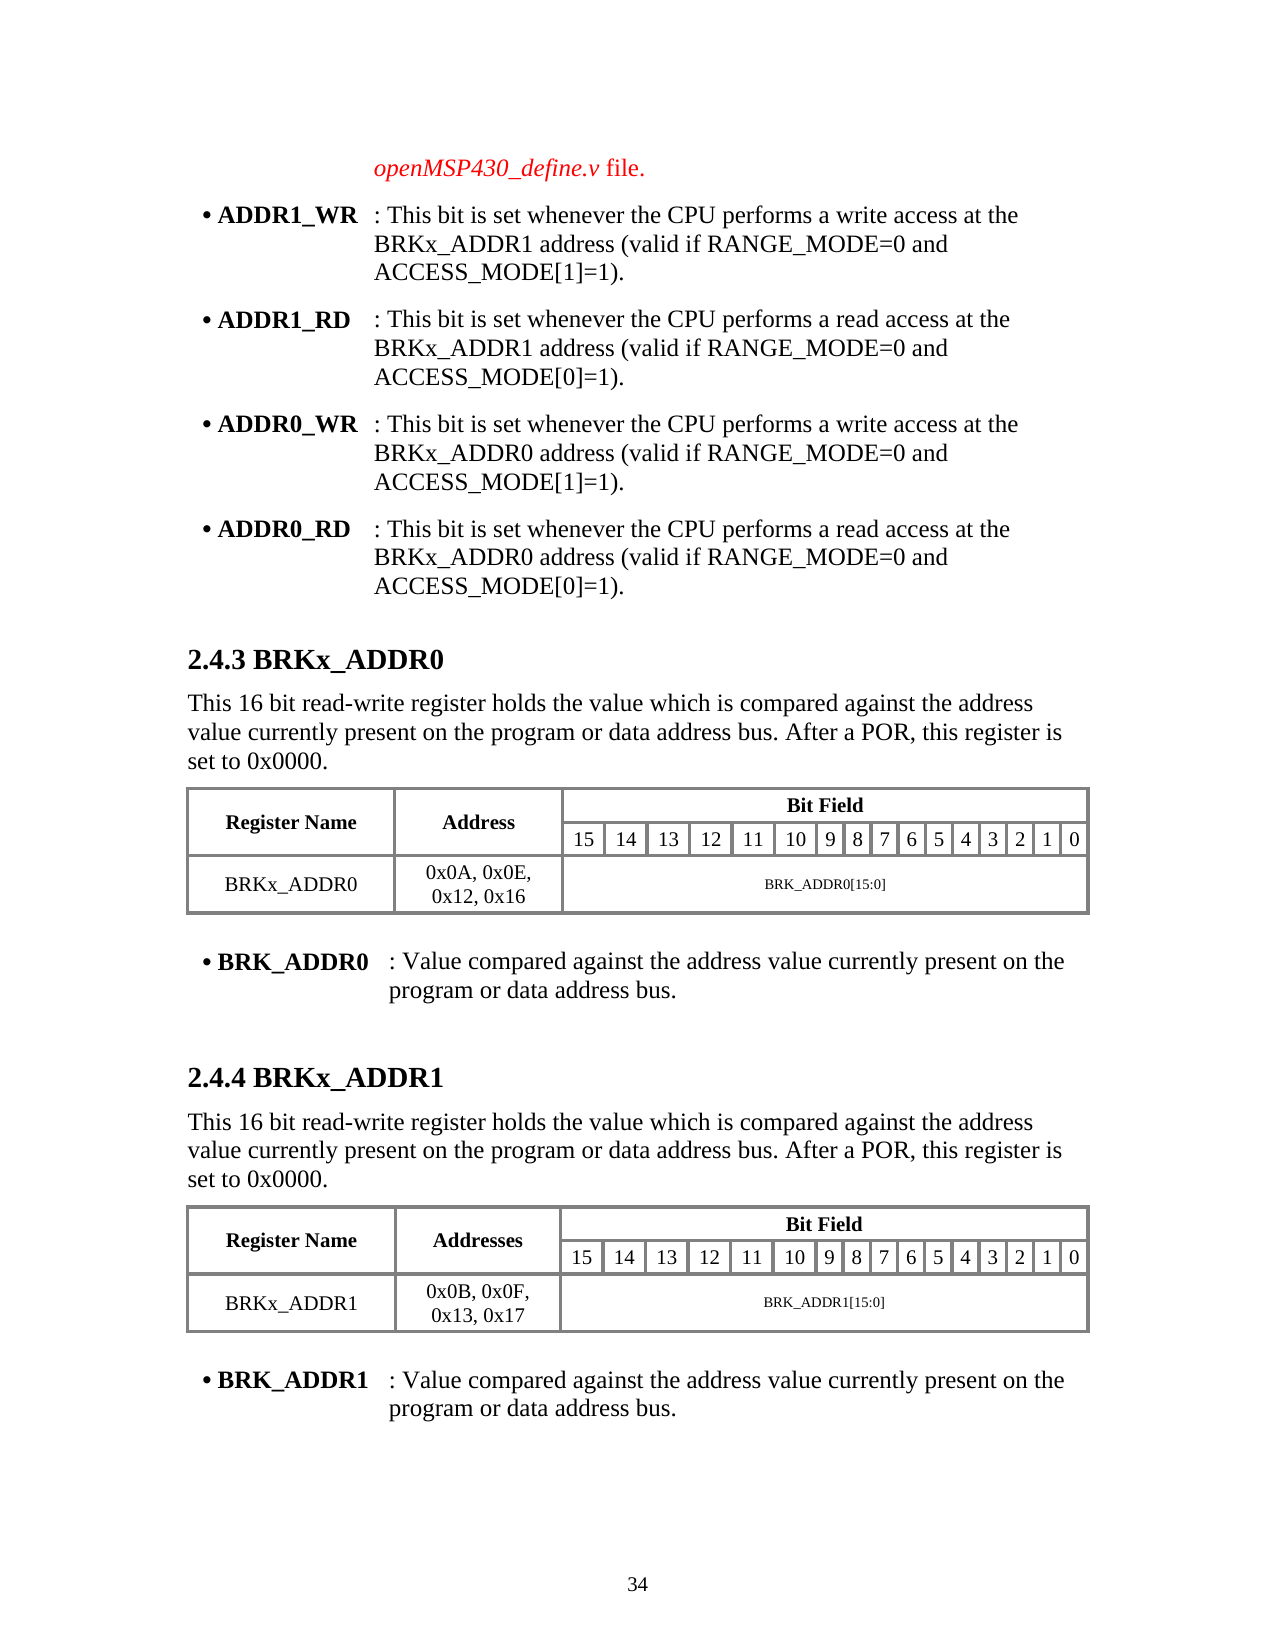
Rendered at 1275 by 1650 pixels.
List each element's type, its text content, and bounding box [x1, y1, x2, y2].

table_header Bit Field [564, 790, 1086, 821]
text 2.4.3 BRKx_ADDR0 [187, 642, 1088, 676]
table_cell 14 [606, 824, 645, 854]
table_cell 11 [732, 1242, 771, 1272]
table_cell 9 [818, 1242, 841, 1272]
table_cell 6 [899, 1242, 923, 1272]
table_cell 2 [1008, 824, 1032, 854]
table_cell BRK_ADDR1[15:0] [562, 1276, 1086, 1330]
table_cell 8 [846, 824, 869, 854]
table_cell 7 [872, 1242, 896, 1272]
table_cell 0 [1062, 1242, 1086, 1272]
table_cell 9 [818, 824, 842, 854]
table_cell 5 [926, 1242, 950, 1272]
table_cell [187, 150, 199, 197]
table_header Register Name [189, 1209, 394, 1272]
table_cell 7 [873, 824, 896, 854]
table_cell : This bit is set whenever the CPU performs a read access at the BRKx_ADDR0 address (valid if RANGE_MODE=0 and ACCESS_MODE[0]=1). [371, 511, 1088, 615]
table_cell BRK_ADDR0[15:0] [564, 857, 1086, 911]
table_cell 4 [954, 1242, 977, 1272]
table_cell 14 [605, 1242, 644, 1272]
table_cell : This bit is set whenever the CPU performs a read access at the BRKx_ADDR1 address (valid if RANGE_MODE=0 and ACCESS_MODE[0]=1). [371, 302, 1088, 406]
table_cell • ADDR1_RD [200, 302, 371, 406]
text This 16 bit read-write register holds the value which is compared against the address value currently present on the program or data address bus. After a POR, this register is set to 0x0000. [187, 1107, 1088, 1193]
table_cell 3 [981, 824, 1005, 854]
table_cell 5 [927, 824, 951, 854]
table_cell 2 [1008, 1242, 1032, 1272]
table_cell BRKx_ADDR0 [189, 857, 393, 911]
table_header • BRK_ADDR1 [200, 1362, 386, 1438]
table_header [187, 1362, 199, 1438]
table_header Addresses [397, 1209, 559, 1272]
table_cell 10 [776, 824, 815, 854]
table_header Bit Field [562, 1209, 1086, 1239]
table_cell 15 [564, 824, 603, 854]
table_cell [200, 150, 371, 197]
table_header : Value compared against the address value currently present on the program or data address bus. [386, 1362, 1088, 1438]
table_cell BRKx_ADDR1 [189, 1276, 394, 1330]
table_cell 10 [775, 1242, 814, 1272]
table_cell 4 [954, 824, 978, 854]
table_cell [187, 302, 199, 406]
table_cell 13 [649, 824, 688, 854]
table_header [187, 944, 199, 1061]
table_header Register Name [189, 790, 393, 854]
table_cell 15 [562, 1242, 601, 1272]
table_cell • ADDR1_WR [200, 197, 371, 302]
table_header Address [396, 790, 561, 854]
table_cell 1 [1035, 1242, 1059, 1272]
text 2.4.4 BRKx_ADDR1 [187, 1061, 1088, 1094]
table_cell : This bit is set whenever the CPU performs a write access at the BRKx_ADDR1 address (valid if RANGE_MODE=0 and ACCESS_MODE[1]=1). [371, 197, 1088, 302]
table_cell 0 [1062, 824, 1086, 854]
table_cell 11 [734, 824, 773, 854]
table_cell 0x0B, 0x0F, 0x13, 0x17 [397, 1276, 559, 1330]
table_cell [187, 406, 199, 511]
table_cell 1 [1035, 824, 1059, 854]
table_cell 12 [691, 824, 730, 854]
table_cell [187, 197, 199, 302]
table_cell 13 [647, 1242, 686, 1272]
table_cell 0x0A, 0x0E, 0x12, 0x16 [396, 857, 561, 911]
table_cell [187, 511, 199, 615]
table_cell 8 [845, 1242, 869, 1272]
table_cell 12 [690, 1242, 729, 1272]
table_header • BRK_ADDR0 [200, 944, 386, 1061]
table_header : Value compared against the address value currently present on the program or data address bus. [386, 944, 1088, 1061]
table_cell • ADDR0_RD [200, 511, 371, 615]
table_cell 6 [900, 824, 924, 854]
table_cell 3 [981, 1242, 1005, 1272]
table_cell : This bit is set whenever the CPU performs a write access at the BRKx_ADDR0 address (valid if RANGE_MODE=0 and ACCESS_MODE[1]=1). [371, 406, 1088, 511]
text This 16 bit read-write register holds the value which is compared against the address value currently present on the program or data address bus. After a POR, this register is set to 0x0000. [187, 688, 1088, 774]
table_cell • ADDR0_WR [200, 406, 371, 511]
table_cell openMSP430_define.v file. [371, 150, 1088, 197]
